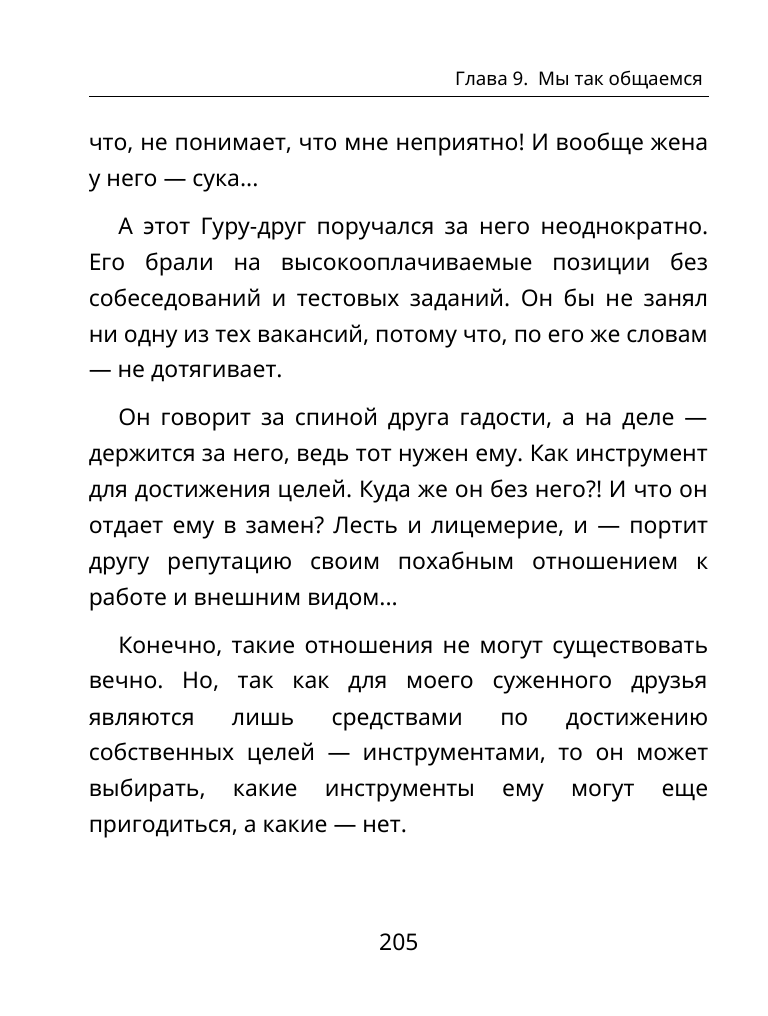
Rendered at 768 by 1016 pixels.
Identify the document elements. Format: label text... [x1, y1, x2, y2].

text А этот Гуру-друг поручался за него неоднократно. Его брали на высокооплачиваемые позиции без собеседований и тестовых заданий. Он бы не занял ни одну из тех вакансий, потому что, по его же словам — не дотягивает. [88, 210, 709, 385]
text Он говорит за спиной друга гадости, а на деле — держится за него, ведь тот нужен ему. Как инструмент для достижения целей. Куда же он без него?! И что он отдает ему в замен? Лесть и лицемерие, и — портит другу репутацию своим похабным отношением к работе и внешним видом... [88, 401, 709, 612]
text Конечно, такие отношения не могут существовать вечно. Но, так как для моего суженного друзья являются лишь средствами по достижению собственных целей — инструментами, то он может выбирать, какие инструменты ему могут еще пригодиться, а какие — нет. [88, 628, 709, 839]
text что, не понимает, что мне неприятно! И вообще жена у него — сука... [88, 126, 709, 193]
